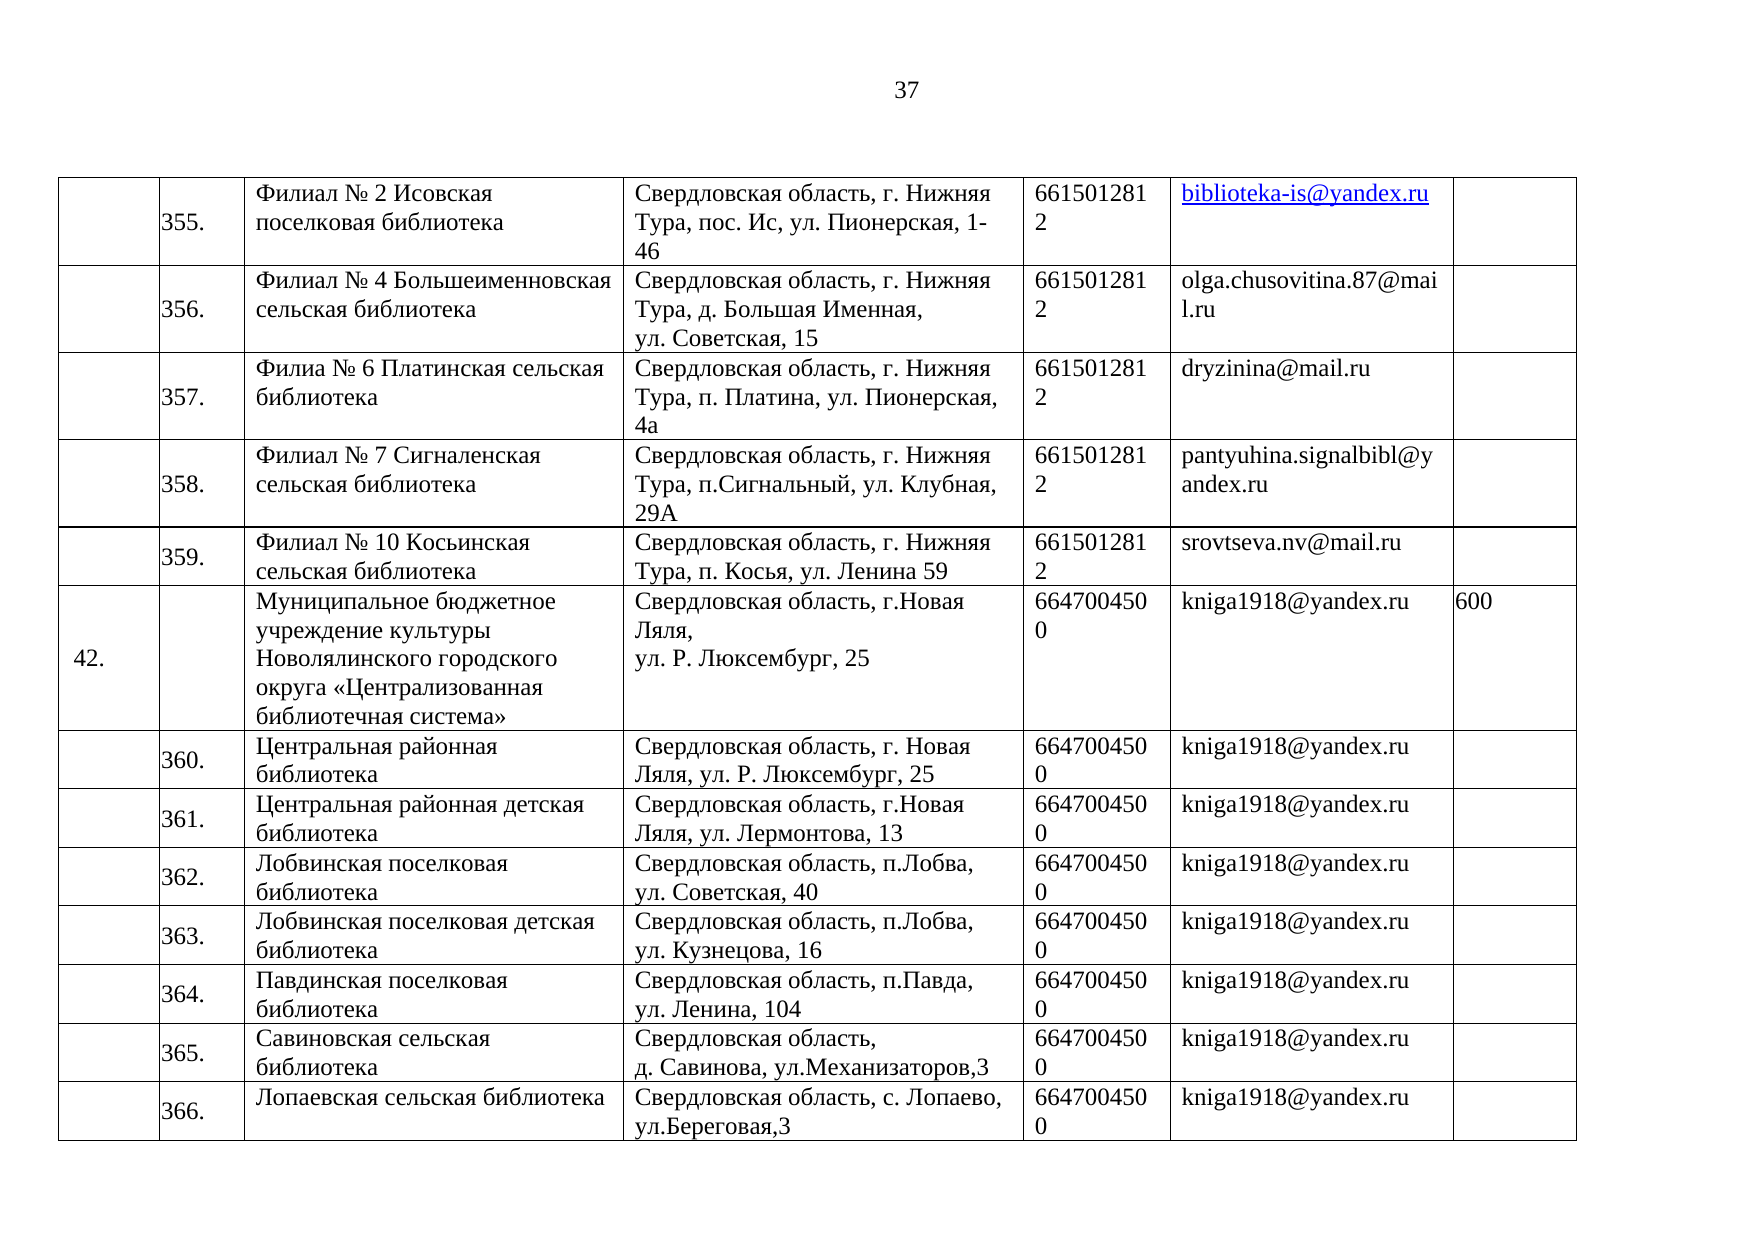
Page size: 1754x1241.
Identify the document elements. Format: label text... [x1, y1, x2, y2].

table_cell [160, 1024, 244, 1081]
table_cell [59, 178, 159, 264]
table_cell kniga1918@yandex.ru [1171, 906, 1453, 964]
table_cell Свердловская область, г. Нижняя Тура, п. Платина, ул. Пионерская, 4а [624, 353, 1023, 439]
table_cell 6647004500 [1024, 848, 1170, 905]
table_cell [59, 789, 159, 847]
table_cell Свердловская область, г.Новая Ляля, ул. Лермонтова, 13 [624, 789, 1023, 847]
table_cell 6647004500 [1024, 731, 1170, 788]
table_cell [160, 178, 244, 264]
table_cell 6615012812 [1024, 178, 1170, 264]
table_cell [59, 965, 159, 1022]
table_cell Павдинская поселковая библиотека [245, 965, 623, 1022]
table_cell 6647004500 [1024, 586, 1170, 730]
table_cell [160, 586, 244, 730]
table_cell Свердловская область, с. Лопаево, ул.Береговая,3 [624, 1082, 1023, 1139]
table_cell 6615012812 [1024, 353, 1170, 439]
table_cell [1454, 1082, 1576, 1139]
table_cell kniga1918@yandex.ru [1171, 586, 1453, 730]
table_cell srovtseva.nv@mail.ru [1171, 528, 1453, 585]
table_cell [1454, 731, 1576, 788]
table_cell Свердловская область, г. Нижняя Тура, п.Сигнальный, ул. Клубная, 29А [624, 440, 1023, 526]
table_cell [1454, 440, 1576, 526]
table_cell [1454, 353, 1576, 439]
table_cell Филиал № 10 Косьинская сельская библиотека [245, 528, 623, 585]
table_cell [160, 440, 244, 526]
table_cell kniga1918@yandex.ru [1171, 965, 1453, 1022]
table_cell Свердловская область, г. Новая Ляля, ул. Р. Люксембург, 25 [624, 731, 1023, 788]
table_cell kniga1918@yandex.ru [1171, 731, 1453, 788]
table_cell [59, 266, 159, 352]
table_cell [1454, 906, 1576, 964]
table_cell Свердловская область, п.Лобва, ул. Советская, 40 [624, 848, 1023, 905]
table_cell Свердловская область, г. Нижняя Тура, пос. Ис, ул. Пионерская, 1-46 [624, 178, 1023, 264]
table_cell Лобвинская поселковая библиотека [245, 848, 623, 905]
table_cell 6647004500 [1024, 789, 1170, 847]
table_cell Савиновская сельская библиотека [245, 1024, 623, 1081]
table_cell [160, 731, 244, 788]
table_cell [1454, 178, 1576, 264]
table_cell [160, 353, 244, 439]
table_cell Лопаевская сельская библиотека [245, 1082, 623, 1139]
table_cell [160, 848, 244, 905]
table_cell [59, 440, 159, 526]
table_cell Филиал № 4 Большеименновская сельская библиотека [245, 266, 623, 352]
table_cell Свердловская область, г.Новая Ляля, ул. Р. Люксембург, 25 [624, 586, 1023, 730]
table_cell [160, 789, 244, 847]
table_cell [1454, 1024, 1576, 1081]
table_cell biblioteka-is@yandex.ru [1171, 178, 1453, 264]
table_cell Филиа № 6 Платинская сельская библиотека [245, 353, 623, 439]
table_cell [1454, 848, 1576, 905]
table_cell [160, 965, 244, 1022]
table_cell kniga1918@yandex.ru [1171, 848, 1453, 905]
table_cell 6615012812 [1024, 266, 1170, 352]
table_cell [59, 1024, 159, 1081]
table_cell Лобвинская поселковая детская библиотека [245, 906, 623, 964]
table_cell Центральная районная детская библиотека [245, 789, 623, 847]
table_cell Свердловская область, д. Савинова, ул.Механизаторов,3 [624, 1024, 1023, 1081]
table_cell 600 [1454, 586, 1576, 730]
table_cell [59, 1082, 159, 1139]
table_cell Филиал № 2 Исовская поселковая библиотека [245, 178, 623, 264]
table_cell pantyuhina.signalbibl@yandex.ru [1171, 440, 1453, 526]
table_cell kniga1918@yandex.ru [1171, 1024, 1453, 1081]
table_cell [160, 266, 244, 352]
table_cell kniga1918@yandex.ru [1171, 789, 1453, 847]
table_cell 6615012812 [1024, 528, 1170, 585]
table_cell [1454, 789, 1576, 847]
table_cell kniga1918@yandex.ru [1171, 1082, 1453, 1139]
table_cell Свердловская область, г. Нижняя Тура, п. Косья, ул. Ленина 59 [624, 528, 1023, 585]
table_cell 6615012812 [1024, 440, 1170, 526]
table_cell dryzinina@mail.ru [1171, 353, 1453, 439]
table_cell Свердловская область, п.Лобва, ул. Кузнецова, 16 [624, 906, 1023, 964]
table_cell [59, 353, 159, 439]
table_cell Муниципальное бюджетное учреждение культуры Новолялинского городского округа «Централизованная библиотечная система» [245, 586, 623, 730]
table_cell Свердловская область, п.Павда, ул. Ленина, 104 [624, 965, 1023, 1022]
table_cell [160, 1082, 244, 1139]
table_cell [160, 528, 244, 585]
table_cell [59, 528, 159, 585]
table_cell 6647004500 [1024, 906, 1170, 964]
table_cell Филиал № 7 Сигналенская сельская библиотека [245, 440, 623, 526]
table_cell 6647004500 [1024, 1024, 1170, 1081]
table_cell [59, 848, 159, 905]
table_cell [59, 906, 159, 964]
table_cell Центральная районная библиотека [245, 731, 623, 788]
table_cell [1454, 266, 1576, 352]
table_cell 6647004500 [1024, 965, 1170, 1022]
table_cell [59, 586, 159, 730]
table_cell [1454, 965, 1576, 1022]
table_cell [160, 906, 244, 964]
table_cell 6647004500 [1024, 1082, 1170, 1139]
table_cell [59, 731, 159, 788]
table_cell olga.chusovitina.87@mail.ru [1171, 266, 1453, 352]
table_cell Свердловская область, г. Нижняя Тура, д. Большая Именная, ул. Советская, 15 [624, 266, 1023, 352]
table_cell [1454, 528, 1576, 585]
